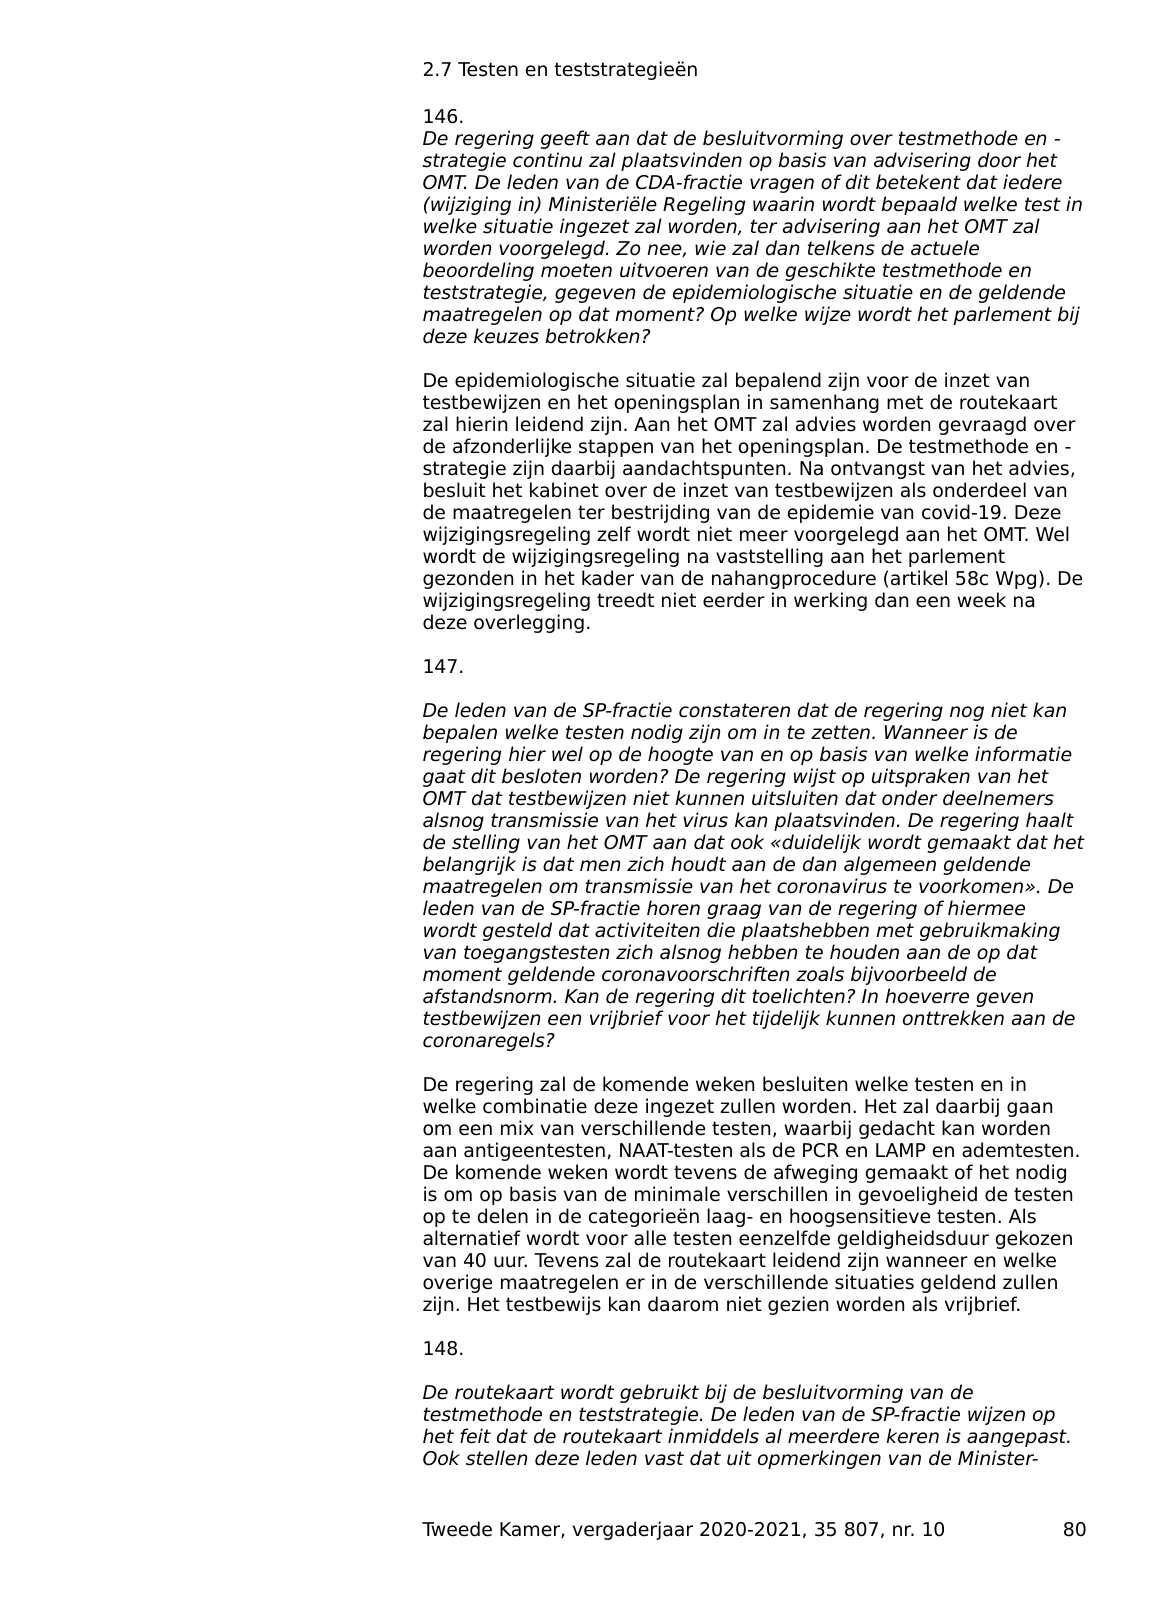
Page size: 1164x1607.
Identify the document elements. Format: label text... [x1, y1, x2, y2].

text De regering geeft aan dat de besluitvorming over testmethode en -strategie continu zal plaatsvinden op basis van advisering door het OMT. De leden van de CDA-fractie vragen of dit betekent dat iedere (wijziging in) Ministeriële Regeling waarin wordt bepaald welke test in welke situatie ingezet zal worden, ter advisering aan het OMT zal worden voorgelegd. Zo nee, wie zal dan telkens de actuele beoordeling moeten uitvoeren van de geschikte testmethode en teststrategie, gegeven de epidemiologische situatie en de geldende maatregelen op dat moment? Op welke wijze wordt het parlement bij deze keuzes betrokken? [422, 128, 1087, 348]
text 148. [422, 1338, 1087, 1360]
text De leden van de SP-fractie constateren dat de regering nog niet kan bepalen welke testen nodig zijn om in te zetten. Wanneer is de regering hier wel op de hoogte van en op basis van welke informatie gaat dit besloten worden? De regering wijst op uitspraken van het OMT dat testbewijzen niet kunnen uitsluiten dat onder deelnemers alsnog transmissie van het virus kan plaatsvinden. De regering haalt de stelling van het OMT aan dat ook «duidelijk wordt gemaakt dat het belangrijk is dat men zich houdt aan de dan algemeen geldende maatregelen om transmissie van het coronavirus te voorkomen». De leden van de SP-fractie horen graag van de regering of hiermee wordt gesteld dat activiteiten die plaatshebben met gebruikmaking van toegangstesten zich alsnog hebben te houden aan de op dat moment geldende coronavoorschriften zoals bijvoorbeeld de afstandsnorm. Kan de regering dit toelichten? In hoeverre geven testbewijzen een vrijbrief voor het tijdelijk kunnen onttrekken aan de coronaregels? [422, 700, 1087, 1052]
text De regering zal de komende weken besluiten welke testen en in welke combinatie deze ingezet zullen worden. Het zal daarbij gaan om een mix van verschillende testen, waarbij gedacht kan worden aan antigeentesten, NAAT-testen als de PCR en LAMP en ademtesten. De komende weken wordt tevens de afweging gemaakt of het nodig is om op basis van de minimale verschillen in gevoeligheid de testen op te delen in de categorieën laag- en hoogsensitieve testen. Als alternatief wordt voor alle testen eenzelfde geldigheidsduur gekozen van 40 uur. Tevens zal de routekaart leidend zijn wanneer en welke overige maatregelen er in de verschillende situaties geldend zullen zijn. Het testbewijs kan daarom niet gezien worden als vrijbrief. [422, 1074, 1087, 1316]
text De epidemiologische situatie zal bepalend zijn voor de inzet van testbewijzen en het openingsplan in samenhang met de routekaart zal hierin leidend zijn. Aan het OMT zal advies worden gevraagd over de afzonderlijke stappen van het openingsplan. De testmethode en -strategie zijn daarbij aandachtspunten. Na ontvangst van het advies, besluit het kabinet over de inzet van testbewijzen als onderdeel van de maatregelen ter bestrijding van de epidemie van covid-19. Deze wijzigingsregeling zelf wordt niet meer voorgelegd aan het OMT. Wel wordt de wijzigingsregeling na vaststelling aan het parlement gezonden in het kader van de nahangprocedure (artikel 58c Wpg). De wijzigingsregeling treedt niet eerder in werking dan een week na deze overlegging. [422, 370, 1087, 634]
text 146. [422, 106, 1087, 128]
text 147. [422, 656, 1087, 678]
subtitle 2.7 Testen en teststrategieën [422, 59, 1087, 81]
text De routekaart wordt gebruikt bij de besluitvorming van de testmethode en teststrategie. De leden van de SP-fractie wijzen op het feit dat de routekaart inmiddels al meerdere keren is aangepast. Ook stellen deze leden vast dat uit opmerkingen van de Minister- [422, 1382, 1087, 1470]
